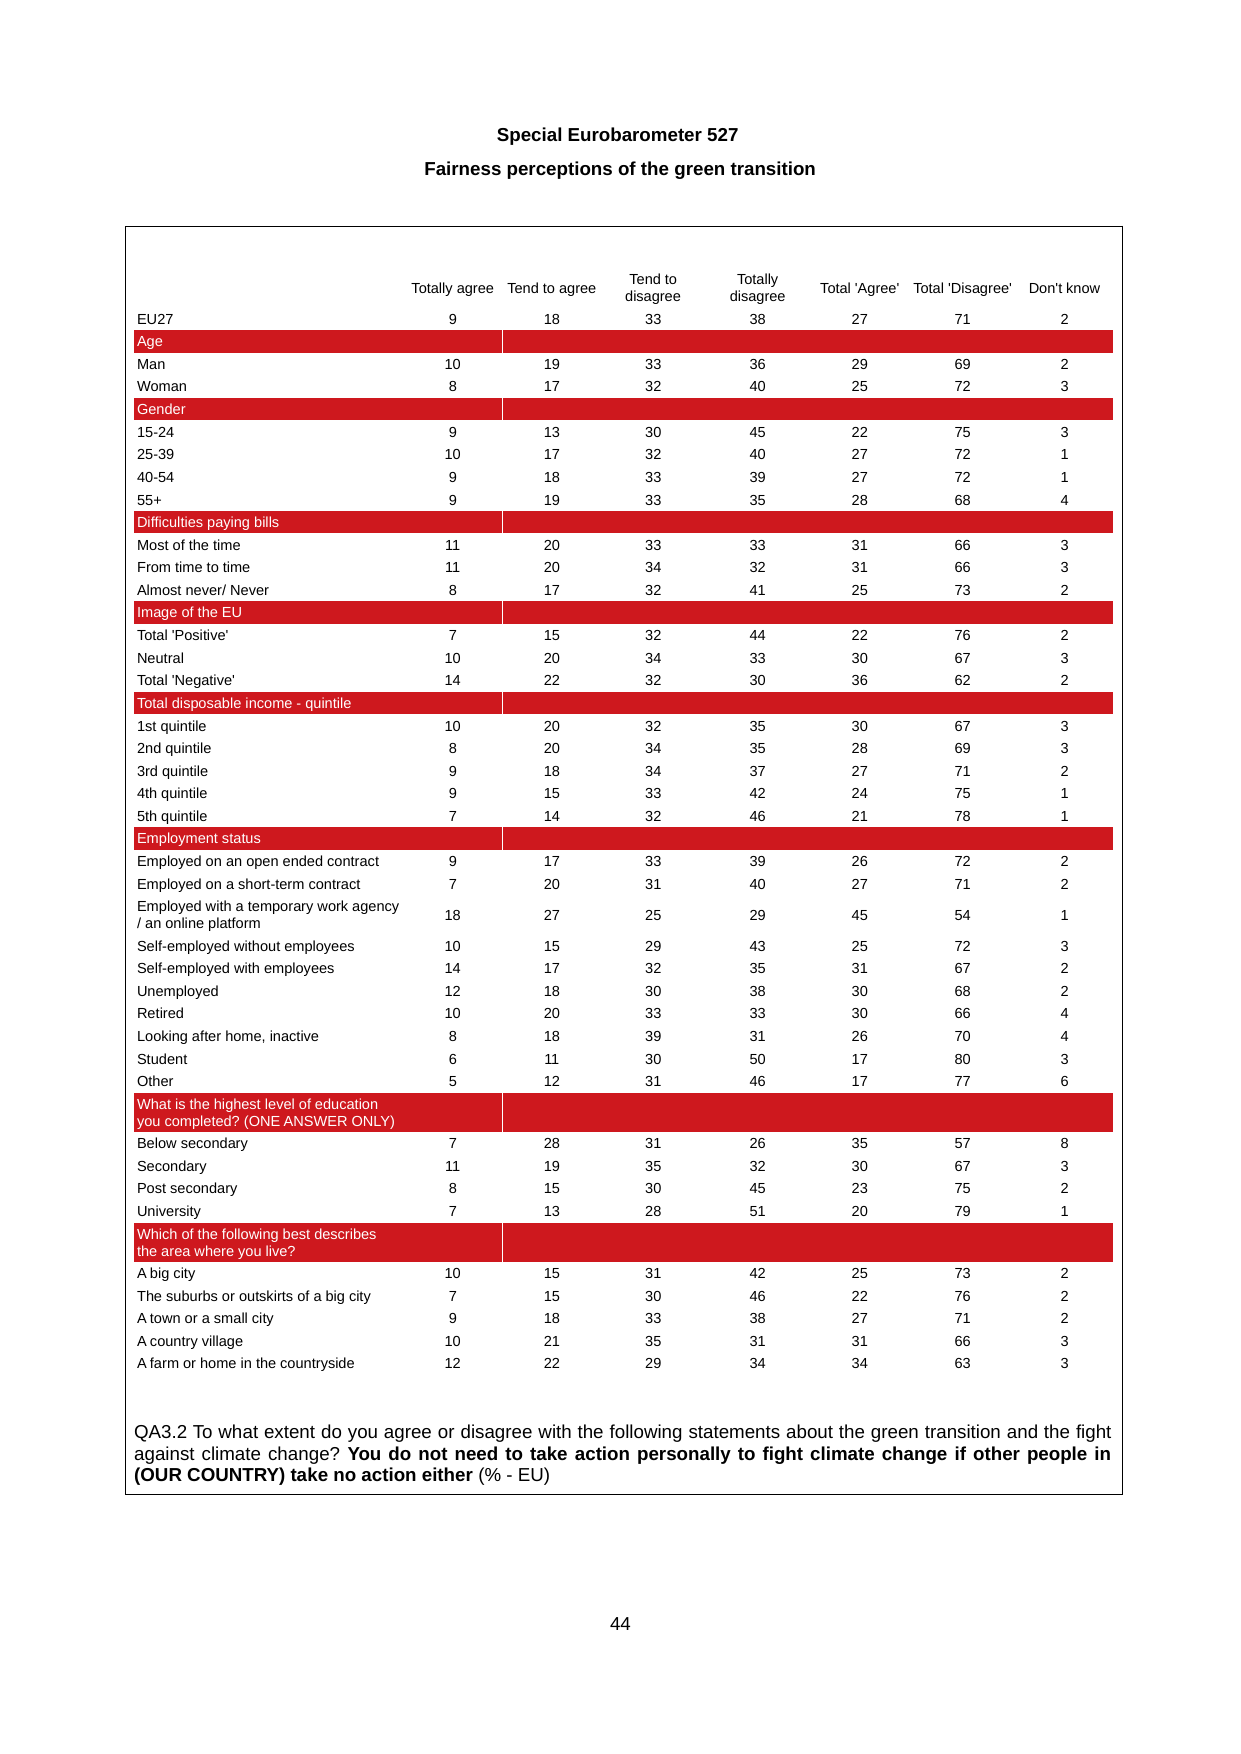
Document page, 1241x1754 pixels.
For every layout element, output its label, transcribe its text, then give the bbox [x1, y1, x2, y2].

table_cell 18 [503, 980, 601, 1002]
table_cell 31 [810, 534, 909, 556]
table_cell 29 [810, 353, 909, 375]
table_cell 1 [1016, 895, 1113, 934]
table_cell 36 [810, 669, 909, 692]
table_cell 72 [909, 850, 1016, 872]
table_cell 70 [909, 1025, 1016, 1047]
table_cell 1 [1016, 805, 1113, 827]
table_cell 2 [1016, 957, 1113, 980]
table_cell 50 [705, 1048, 810, 1070]
table_cell 8 [403, 1025, 502, 1047]
table_cell 20 [503, 714, 601, 737]
table_cell 35 [705, 714, 810, 737]
table_cell 27 [810, 443, 909, 466]
table_cell 32 [705, 556, 810, 579]
table_cell 35 [705, 957, 810, 980]
table_cell 10 [403, 443, 502, 466]
table_cell 62 [909, 669, 1016, 692]
table_cell 67 [909, 1155, 1016, 1177]
table_cell 30 [810, 1155, 909, 1177]
table_cell 31 [601, 873, 705, 895]
table_header Totally agree [403, 268, 502, 307]
table_cell 19 [503, 1155, 601, 1177]
table_cell [705, 511, 810, 533]
table_cell [1016, 330, 1113, 353]
table_cell Unemployed [134, 980, 403, 1002]
table_cell 9 [403, 1307, 502, 1330]
table_cell A town or a small city [134, 1307, 403, 1330]
table_cell 26 [810, 850, 909, 872]
table_cell 45 [705, 420, 810, 443]
table_cell 9 [403, 420, 502, 443]
table_cell 32 [601, 579, 705, 601]
table_cell 75 [909, 1177, 1016, 1200]
table_cell 79 [909, 1200, 1016, 1222]
table_cell 38 [705, 980, 810, 1002]
table_cell Employment status [134, 827, 403, 850]
table_cell 7 [403, 624, 502, 646]
table_cell 67 [909, 714, 1016, 737]
table_cell [601, 398, 705, 420]
table_cell 20 [503, 737, 601, 759]
table_cell Total 'Negative' [134, 669, 403, 692]
table_cell A farm or home in the countryside [134, 1352, 403, 1375]
table_cell 78 [909, 805, 1016, 827]
table_cell 31 [705, 1025, 810, 1047]
table_cell 30 [601, 980, 705, 1002]
table_cell 20 [503, 1002, 601, 1025]
table_cell [810, 692, 909, 714]
table_cell 67 [909, 646, 1016, 669]
table_cell 33 [705, 646, 810, 669]
table_cell 10 [403, 353, 502, 375]
table_cell 66 [909, 534, 1016, 556]
table_cell 40 [705, 873, 810, 895]
table_cell 3 [1016, 646, 1113, 669]
table_cell [1016, 827, 1113, 850]
table_cell 10 [403, 1002, 502, 1025]
table_cell A country village [134, 1330, 403, 1352]
table_cell 66 [909, 556, 1016, 579]
table_cell [705, 1223, 810, 1262]
table_cell 46 [705, 1070, 810, 1093]
table_cell 30 [601, 1177, 705, 1200]
table_cell [601, 330, 705, 353]
table_cell [503, 692, 601, 714]
table_cell 29 [705, 895, 810, 934]
table_cell [503, 1223, 601, 1262]
table_cell 34 [601, 737, 705, 759]
table_cell 22 [503, 669, 601, 692]
table_cell 2 [1016, 873, 1113, 895]
table_cell [601, 1093, 705, 1132]
table_header Total 'Disagree' [909, 268, 1016, 307]
table_cell 15 [503, 1262, 601, 1284]
table_cell 19 [503, 353, 601, 375]
table_cell [403, 398, 502, 420]
table_cell 3 [1016, 714, 1113, 737]
table_cell 51 [705, 1200, 810, 1222]
table_cell 76 [909, 624, 1016, 646]
table_cell 20 [503, 556, 601, 579]
table_cell 34 [705, 1352, 810, 1375]
table_cell Most of the time [134, 534, 403, 556]
table_cell 68 [909, 488, 1016, 511]
table_cell 71 [909, 1307, 1016, 1330]
table_cell 25 [810, 935, 909, 957]
table_cell 68 [909, 980, 1016, 1002]
table_cell 17 [503, 957, 601, 980]
table_cell [705, 692, 810, 714]
table_cell University [134, 1200, 403, 1222]
table_cell Almost never/ Never [134, 579, 403, 601]
table_cell 32 [601, 375, 705, 398]
table_cell 20 [503, 534, 601, 556]
table_cell [601, 1223, 705, 1262]
table_cell [503, 601, 601, 624]
table_cell 17 [810, 1048, 909, 1070]
table_cell 3rd quintile [134, 760, 403, 782]
table_cell 34 [810, 1352, 909, 1375]
table_cell 2 [1016, 1307, 1113, 1330]
table_cell 18 [503, 760, 601, 782]
table_cell 10 [403, 646, 502, 669]
table_cell 36 [705, 353, 810, 375]
table_cell 11 [403, 556, 502, 579]
table_cell Image of the EU [134, 601, 403, 624]
table_cell [810, 1093, 909, 1132]
table_cell Employed on an open ended contract [134, 850, 403, 872]
table_cell 12 [403, 1352, 502, 1375]
table_cell 2 [1016, 1177, 1113, 1200]
table_cell 33 [601, 1002, 705, 1025]
table_cell [1016, 601, 1113, 624]
table_cell Student [134, 1048, 403, 1070]
table_cell Woman [134, 375, 403, 398]
table_cell [909, 1093, 1016, 1132]
table_cell [403, 827, 502, 850]
table_cell [1016, 692, 1113, 714]
table_cell 17 [503, 850, 601, 872]
table_cell 41 [705, 579, 810, 601]
table_cell 9 [403, 760, 502, 782]
table_cell Employed on a short-term contract [134, 873, 403, 895]
table_cell 7 [403, 1132, 502, 1155]
table_cell 30 [601, 1285, 705, 1307]
table_cell 45 [705, 1177, 810, 1200]
table_cell 7 [403, 805, 502, 827]
table_cell 66 [909, 1330, 1016, 1352]
table_cell 3 [1016, 1048, 1113, 1070]
table_cell Other [134, 1070, 403, 1093]
table_cell 27 [810, 308, 909, 330]
table_cell 31 [705, 1330, 810, 1352]
table_cell 12 [503, 1070, 601, 1093]
table_cell 27 [503, 895, 601, 934]
table_cell 45 [810, 895, 909, 934]
table_cell [403, 692, 502, 714]
table_cell [601, 692, 705, 714]
table_cell [705, 398, 810, 420]
table_cell 10 [403, 1330, 502, 1352]
table_cell 2 [1016, 1285, 1113, 1307]
table_cell [503, 330, 601, 353]
table_cell 8 [403, 1177, 502, 1200]
table_cell 37 [705, 760, 810, 782]
table_cell 40-54 [134, 466, 403, 488]
table_cell 32 [705, 1155, 810, 1177]
table_cell 25 [810, 375, 909, 398]
table_cell 32 [601, 957, 705, 980]
table_cell [503, 1093, 601, 1132]
table_cell 46 [705, 1285, 810, 1307]
table_cell 35 [601, 1155, 705, 1177]
table_cell Which of the following best describes the area where you live? [134, 1223, 403, 1262]
table_cell [810, 511, 909, 533]
table_cell 2 [1016, 579, 1113, 601]
table_cell 10 [403, 1262, 502, 1284]
table_cell 31 [601, 1132, 705, 1155]
table_cell 3 [1016, 737, 1113, 759]
table_cell 34 [601, 646, 705, 669]
table_cell [403, 1093, 502, 1132]
table_cell 32 [601, 669, 705, 692]
table_header Tend to agree [503, 268, 601, 307]
table_cell 17 [503, 579, 601, 601]
table_cell 35 [810, 1132, 909, 1155]
table_cell 5th quintile [134, 805, 403, 827]
table_cell Difficulties paying bills [134, 511, 403, 533]
table_cell 20 [503, 646, 601, 669]
table_cell [810, 1223, 909, 1262]
table_cell 33 [601, 308, 705, 330]
table_cell 13 [503, 1200, 601, 1222]
table_cell [503, 511, 601, 533]
table_cell 43 [705, 935, 810, 957]
table_cell 28 [810, 737, 909, 759]
table_cell 33 [601, 466, 705, 488]
table_cell 13 [503, 420, 601, 443]
table_cell 8 [403, 579, 502, 601]
table_cell 22 [810, 624, 909, 646]
table_cell 77 [909, 1070, 1016, 1093]
table_cell 27 [810, 1307, 909, 1330]
table_cell 34 [601, 760, 705, 782]
table_cell 15 [503, 1285, 601, 1307]
table_cell [810, 827, 909, 850]
table_cell 3 [1016, 420, 1113, 443]
table_cell 42 [705, 1262, 810, 1284]
table_cell 40 [705, 375, 810, 398]
table_header Don't know [1016, 268, 1113, 307]
table_cell Total disposable income - quintile [134, 692, 403, 714]
table_cell [601, 601, 705, 624]
table_cell 21 [503, 1330, 601, 1352]
table_cell 72 [909, 375, 1016, 398]
table_cell 2nd quintile [134, 737, 403, 759]
table_cell 22 [503, 1352, 601, 1375]
table_cell 28 [810, 488, 909, 511]
table_cell [909, 692, 1016, 714]
table_cell 71 [909, 760, 1016, 782]
table_cell 35 [601, 1330, 705, 1352]
table_cell [909, 330, 1016, 353]
table_cell [909, 511, 1016, 533]
table_cell 3 [1016, 1155, 1113, 1177]
table_cell 3 [1016, 375, 1113, 398]
table_header Totally disagree [705, 268, 810, 307]
table_cell 1 [1016, 466, 1113, 488]
table_cell 39 [705, 466, 810, 488]
table_cell 30 [810, 1002, 909, 1025]
table_cell 2 [1016, 353, 1113, 375]
table_cell 15 [503, 1177, 601, 1200]
table_cell [810, 601, 909, 624]
table_cell [601, 827, 705, 850]
table_cell 32 [601, 624, 705, 646]
table_cell 27 [810, 760, 909, 782]
table_cell [705, 1093, 810, 1132]
table_cell 40 [705, 443, 810, 466]
table_cell Man [134, 353, 403, 375]
table_cell 7 [403, 873, 502, 895]
table_cell 15 [503, 624, 601, 646]
table_cell 75 [909, 420, 1016, 443]
table_cell 25-39 [134, 443, 403, 466]
text QA3.2 To what extent do you agree or disagree with the following statements about the green transition and the fight against climate change? You do not need to take action personally to fight climate change if other people in (OUR COUNTRY) take no action either (% - EU) [134, 1421, 1113, 1486]
table_cell What is the highest level of education you completed? (ONE ANSWER ONLY) [134, 1093, 403, 1132]
table_cell 10 [403, 714, 502, 737]
table_cell 18 [503, 1025, 601, 1047]
table_cell 3 [1016, 935, 1113, 957]
table_cell 4 [1016, 1002, 1113, 1025]
table_cell 15 [503, 935, 601, 957]
table_cell 29 [601, 935, 705, 957]
table_cell 31 [810, 957, 909, 980]
table_cell 17 [810, 1070, 909, 1093]
table_cell 72 [909, 443, 1016, 466]
table_cell Retired [134, 1002, 403, 1025]
table_cell 71 [909, 873, 1016, 895]
table_cell 30 [810, 980, 909, 1002]
table_cell [705, 330, 810, 353]
table_cell 38 [705, 308, 810, 330]
table_cell 3 [1016, 1352, 1113, 1375]
table_cell 30 [601, 1048, 705, 1070]
table_cell 2 [1016, 850, 1113, 872]
table_cell EU27 [134, 308, 403, 330]
table_cell 75 [909, 782, 1016, 805]
table_header Tend to disagree [601, 268, 705, 307]
table_cell 28 [503, 1132, 601, 1155]
table_cell 31 [810, 1330, 909, 1352]
table_cell 25 [810, 1262, 909, 1284]
table_cell [1016, 1093, 1113, 1132]
table_cell Below secondary [134, 1132, 403, 1155]
table_cell 20 [810, 1200, 909, 1222]
table_cell 73 [909, 1262, 1016, 1284]
table_cell 73 [909, 579, 1016, 601]
table_cell 31 [601, 1262, 705, 1284]
table_cell 27 [810, 873, 909, 895]
table_cell 39 [705, 850, 810, 872]
table_cell 11 [403, 1155, 502, 1177]
table_cell 19 [503, 488, 601, 511]
table_cell [503, 827, 601, 850]
table_cell 15-24 [134, 420, 403, 443]
table_cell 33 [601, 782, 705, 805]
table_cell 26 [705, 1132, 810, 1155]
table_cell From time to time [134, 556, 403, 579]
table_cell 11 [503, 1048, 601, 1070]
table_cell Looking after home, inactive [134, 1025, 403, 1047]
table_cell 35 [705, 737, 810, 759]
table_cell 3 [1016, 534, 1113, 556]
table_cell 9 [403, 850, 502, 872]
table_header Total 'Agree' [810, 268, 909, 307]
table_cell 17 [503, 375, 601, 398]
table_cell 21 [810, 805, 909, 827]
table_cell 1st quintile [134, 714, 403, 737]
table_cell 31 [810, 556, 909, 579]
table_cell 76 [909, 1285, 1016, 1307]
table_cell 67 [909, 957, 1016, 980]
table_cell 7 [403, 1200, 502, 1222]
table_cell 33 [601, 1307, 705, 1330]
table_cell 18 [403, 895, 502, 934]
table_cell 30 [810, 714, 909, 737]
table_cell 9 [403, 488, 502, 511]
table_cell 32 [601, 443, 705, 466]
table_cell [909, 398, 1016, 420]
table_cell Age [134, 330, 403, 353]
table_cell 14 [403, 669, 502, 692]
table_cell 9 [403, 466, 502, 488]
table_cell 63 [909, 1352, 1016, 1375]
table_cell 33 [601, 534, 705, 556]
table_cell Total 'Positive' [134, 624, 403, 646]
table_cell [1016, 398, 1113, 420]
table_cell [705, 601, 810, 624]
table_cell 8 [1016, 1132, 1113, 1155]
table_cell 4 [1016, 1025, 1113, 1047]
table_cell 4th quintile [134, 782, 403, 805]
table_cell 69 [909, 737, 1016, 759]
table_cell 32 [601, 714, 705, 737]
table_cell 6 [1016, 1070, 1113, 1093]
table_cell 11 [403, 534, 502, 556]
table_cell 33 [601, 488, 705, 511]
table_cell 54 [909, 895, 1016, 934]
table_cell 33 [601, 353, 705, 375]
table_cell 15 [503, 782, 601, 805]
table_cell [601, 511, 705, 533]
table_cell 33 [705, 1002, 810, 1025]
table_cell 9 [403, 308, 502, 330]
table_cell 24 [810, 782, 909, 805]
table_cell 10 [403, 935, 502, 957]
table_cell [1016, 1223, 1113, 1262]
table_cell 42 [705, 782, 810, 805]
table_cell Employed with a temporary work agency / an online platform [134, 895, 403, 934]
table_cell Self-employed with employees [134, 957, 403, 980]
table_header [134, 268, 403, 307]
table_cell 22 [810, 420, 909, 443]
table_cell 3 [1016, 556, 1113, 579]
table_cell 2 [1016, 669, 1113, 692]
table_cell 14 [403, 957, 502, 980]
table_cell 31 [601, 1070, 705, 1093]
table_cell [810, 330, 909, 353]
table_cell 33 [601, 850, 705, 872]
table_cell 35 [705, 488, 810, 511]
table_cell 2 [1016, 980, 1113, 1002]
table_cell 33 [705, 534, 810, 556]
table_cell [403, 511, 502, 533]
table_cell 39 [601, 1025, 705, 1047]
table_cell [909, 827, 1016, 850]
table_cell [1016, 511, 1113, 533]
table_cell [705, 827, 810, 850]
table_cell 2 [1016, 624, 1113, 646]
table_cell Gender [134, 398, 403, 420]
table_cell [403, 601, 502, 624]
table_cell 6 [403, 1048, 502, 1070]
table_cell 32 [601, 805, 705, 827]
table_cell 26 [810, 1025, 909, 1047]
table_cell A big city [134, 1262, 403, 1284]
table_cell 18 [503, 1307, 601, 1330]
table_cell 18 [503, 466, 601, 488]
table_cell 30 [601, 420, 705, 443]
table_cell 28 [601, 1200, 705, 1222]
table_cell 2 [1016, 1262, 1113, 1284]
table_cell 7 [403, 1285, 502, 1307]
table_cell 30 [810, 646, 909, 669]
table_cell 9 [403, 782, 502, 805]
table_cell 3 [1016, 1330, 1113, 1352]
table_cell Neutral [134, 646, 403, 669]
table_cell 8 [403, 737, 502, 759]
table_cell 69 [909, 353, 1016, 375]
table_cell 72 [909, 935, 1016, 957]
table_cell 71 [909, 308, 1016, 330]
table_cell [810, 398, 909, 420]
table_cell The suburbs or outskirts of a big city [134, 1285, 403, 1307]
table_cell 1 [1016, 1200, 1113, 1222]
table_cell 34 [601, 556, 705, 579]
table_cell 57 [909, 1132, 1016, 1155]
table_cell 17 [503, 443, 601, 466]
table_cell 1 [1016, 443, 1113, 466]
table_cell 55+ [134, 488, 403, 511]
table_cell 25 [601, 895, 705, 934]
table_cell 20 [503, 873, 601, 895]
table_cell 44 [705, 624, 810, 646]
table_cell [403, 1223, 502, 1262]
table_cell 29 [601, 1352, 705, 1375]
table_cell 18 [503, 308, 601, 330]
table_cell [403, 330, 502, 353]
table_cell 30 [705, 669, 810, 692]
table_cell 46 [705, 805, 810, 827]
table_cell [909, 1223, 1016, 1262]
table_cell 27 [810, 466, 909, 488]
table_cell Secondary [134, 1155, 403, 1177]
table_cell 22 [810, 1285, 909, 1307]
table_cell 25 [810, 579, 909, 601]
table_cell Self-employed without employees [134, 935, 403, 957]
table_cell 8 [403, 375, 502, 398]
table_cell 72 [909, 466, 1016, 488]
table_cell 80 [909, 1048, 1016, 1070]
table_cell 2 [1016, 760, 1113, 782]
table_cell [503, 398, 601, 420]
table_cell 38 [705, 1307, 810, 1330]
table_cell [909, 601, 1016, 624]
table_cell 14 [503, 805, 601, 827]
table_cell 5 [403, 1070, 502, 1093]
table_cell 12 [403, 980, 502, 1002]
table_cell 23 [810, 1177, 909, 1200]
table_cell 2 [1016, 308, 1113, 330]
table_cell 1 [1016, 782, 1113, 805]
table_cell 66 [909, 1002, 1016, 1025]
table_cell Post secondary [134, 1177, 403, 1200]
table_cell 4 [1016, 488, 1113, 511]
